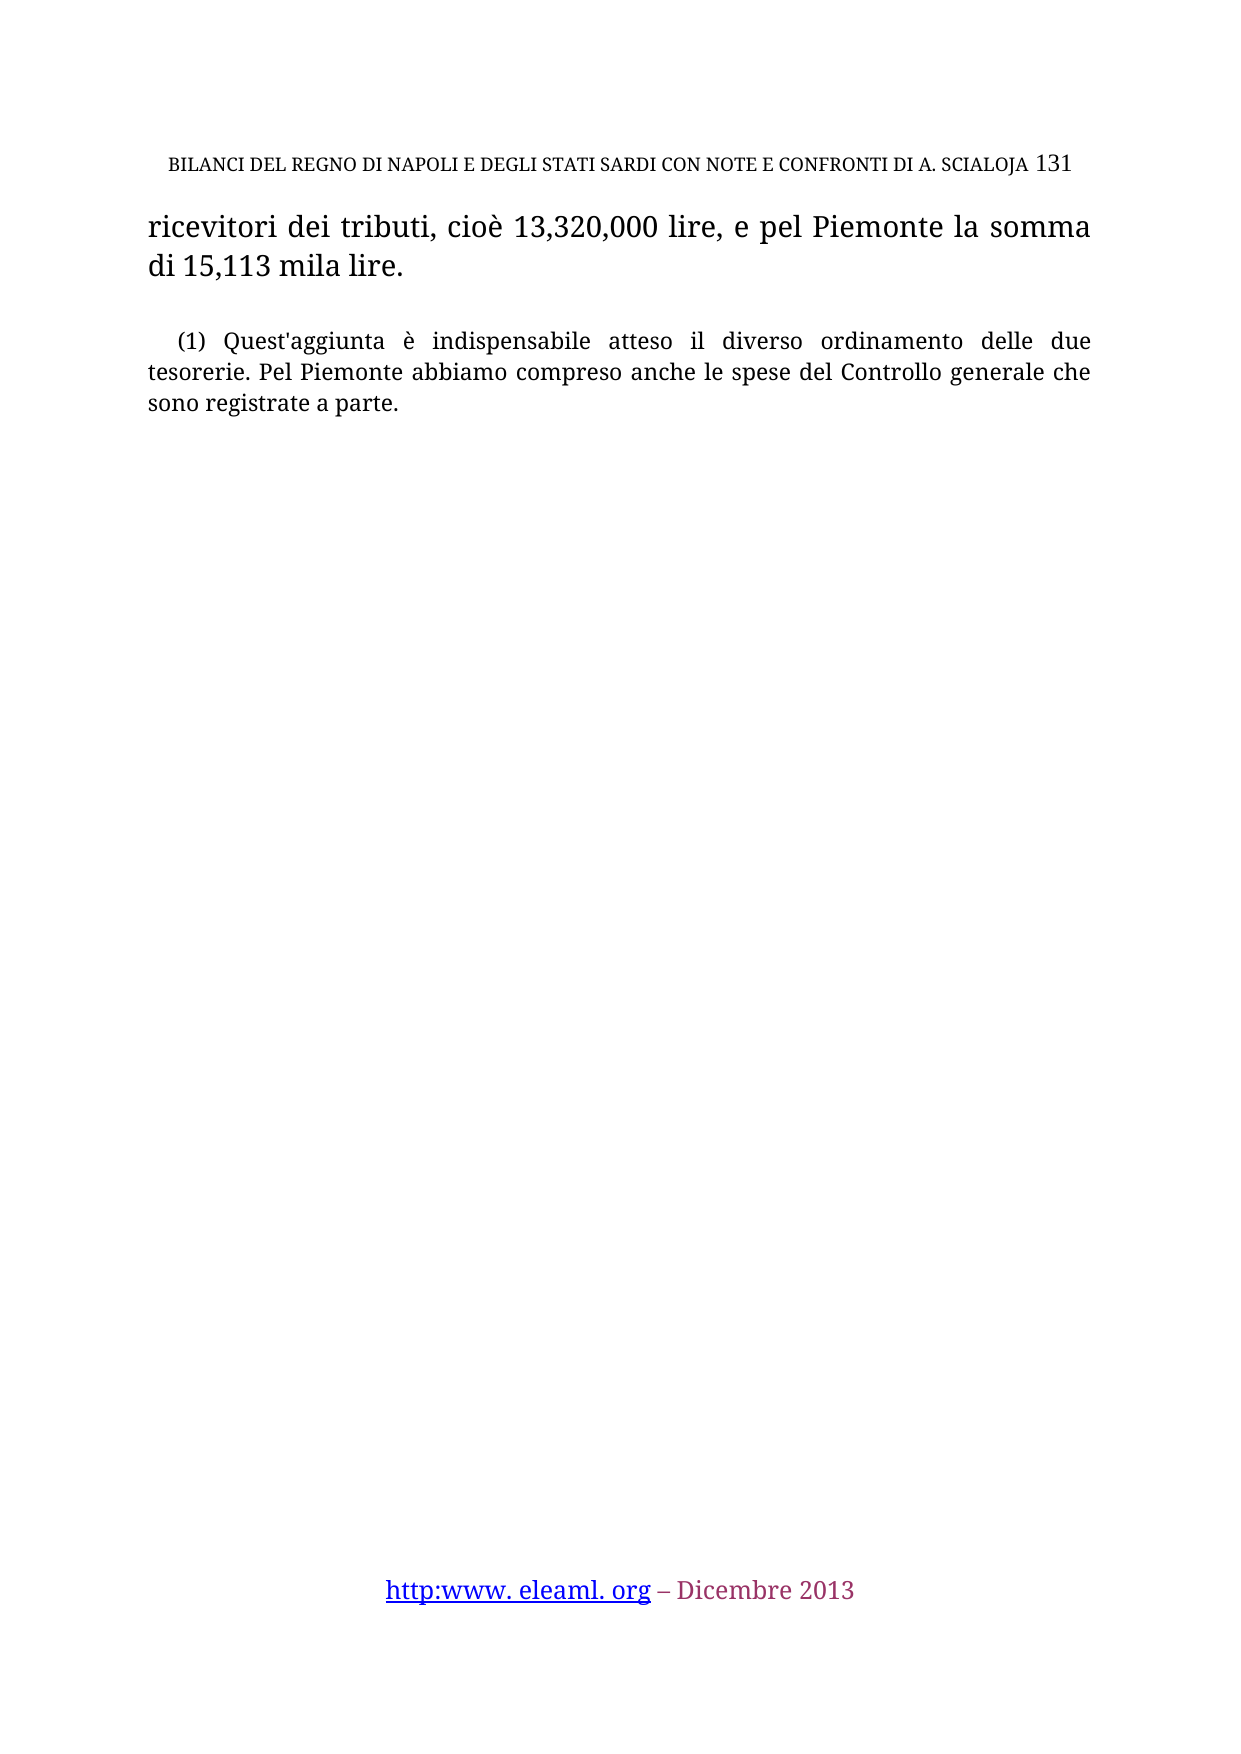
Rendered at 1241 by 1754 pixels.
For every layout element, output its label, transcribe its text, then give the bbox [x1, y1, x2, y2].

text (1) Quest'aggiunta è indispensabile atteso il diverso ordinamento delle due tesorerie. Pel Piemonte abbiamo compreso anche le spese del Controllo generale che sono registrate a parte. [148, 325, 1093, 419]
text ricevitori dei tributi, cioè 13,320,000 lire, e pel Piemonte la somma di 15,113 mila lire. [148, 206, 1093, 285]
